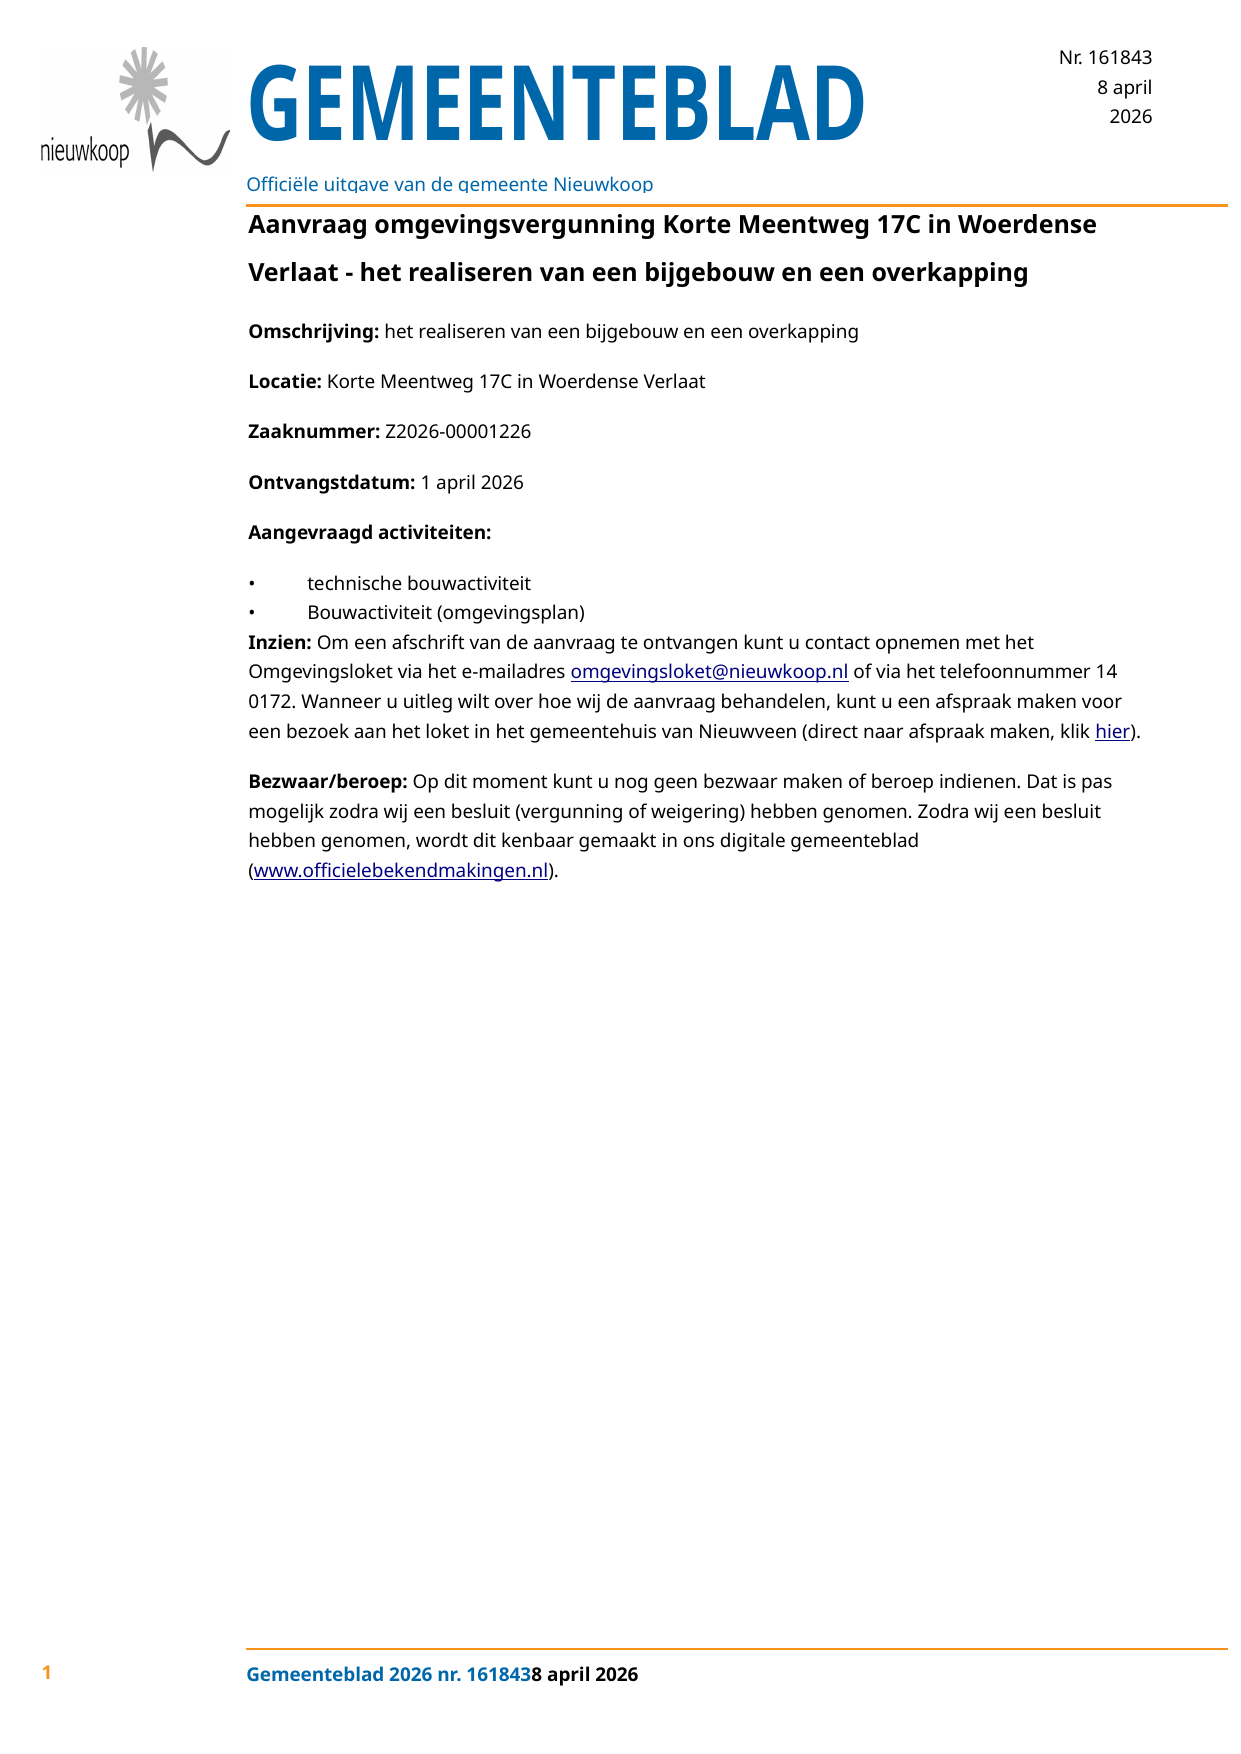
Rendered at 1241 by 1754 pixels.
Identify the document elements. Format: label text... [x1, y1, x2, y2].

text Inzien: Om een afschrift van de aanvraag te ontvangen kunt u contact opnemen met het Omgevingsloket via het e-mailadres omgevingsloket@nieuwkoop.nl of via het telefoonnummer 14 0172. Wanneer u uitleg wilt over hoe wij de aanvraag behandelen, kunt u een afspraak maken voor een bezoek aan het loket in het gemeentehuis van Nieuwveen (direct naar afspraak maken, klik hier). [248, 629, 1152, 744]
text Bezwaar/beroep: Op dit moment kunt u nog geen bezwaar maken of beroep indienen. Dat is pas mogelijk zodra wij een besluit (vergunning of weigering) hebben genomen. Zodra wij een besluit hebben genomen, wordt dit kenbaar gemaakt in ons digitale gemeenteblad (www.officielebekendmakingen.nl). [248, 768, 1152, 883]
text Zaaknummer: Z2026-00001226 [248, 419, 1152, 444]
text Locatie: Korte Meentweg 17C in Woerdense Verlaat [248, 368, 1152, 394]
list technische bouwactiviteit [248, 570, 1152, 596]
text Aangevraagd activiteiten: [248, 519, 1152, 545]
list Bouwactiviteit (omgevingsplan) [248, 599, 1152, 625]
text Ontvangstdatum: 1 april 2026 [248, 469, 1152, 495]
picture [41, 47, 231, 172]
text Omschrijving: het realiseren van een bijgebouw en een overkapping [248, 318, 1152, 344]
text Aanvraag omgevingsvergunning Korte Meentweg 17C in Woerdense Verlaat - het realiseren van een bijgebouw en een overkapping [248, 207, 1152, 288]
